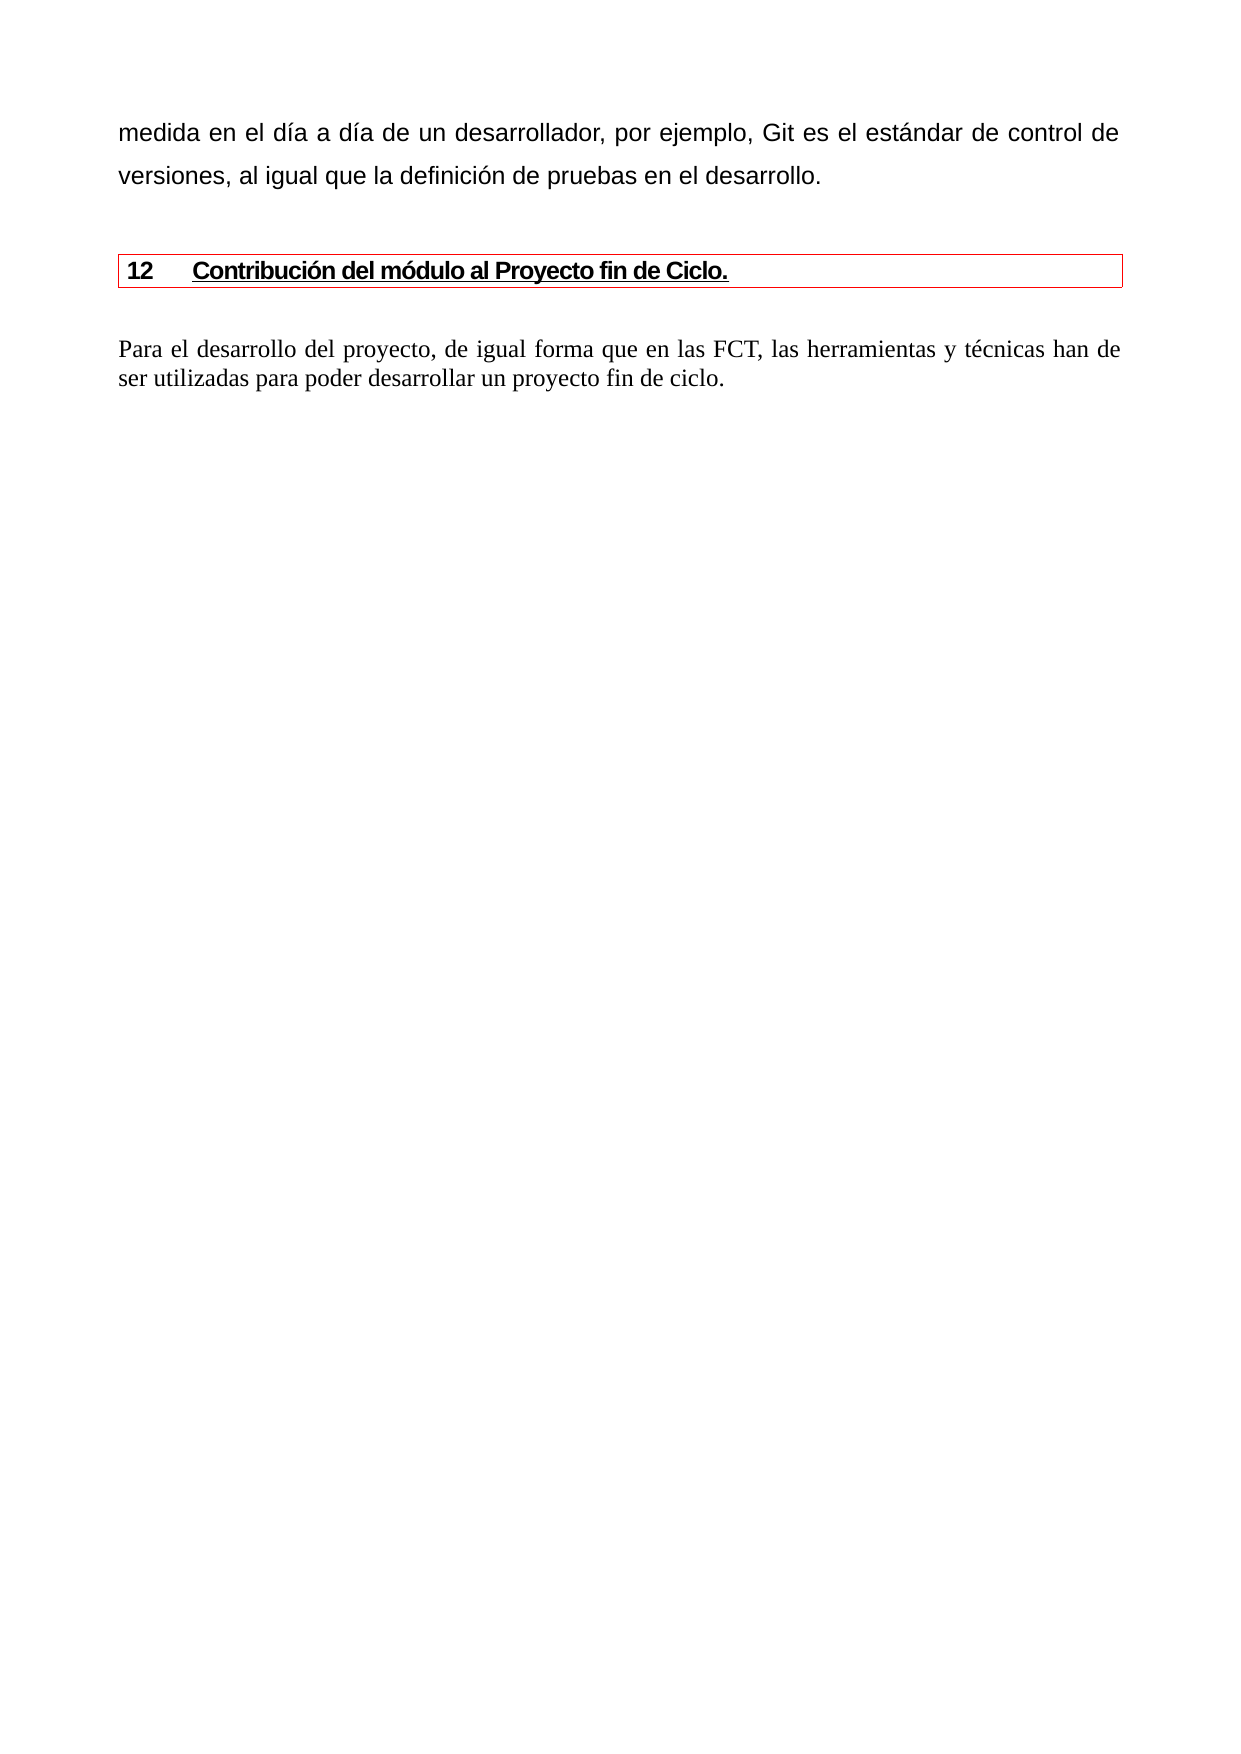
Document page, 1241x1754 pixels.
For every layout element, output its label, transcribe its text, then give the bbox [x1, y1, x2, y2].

text Para el desarrollo del proyecto, de igual forma que en las FCT, las herramientas y técnicas han de ser utilizadas para poder desarrollar un proyecto fin de ciclo. [118, 334, 1122, 391]
subtitle Contribución del módulo al Proyecto fin de Ciclo. [119, 255, 1122, 287]
text medida en el día a día de un desarrollador, por ejemplo, Git es el estándar de control de versiones, al igual que la definición de pruebas en el desarrollo. [118, 118, 1122, 190]
